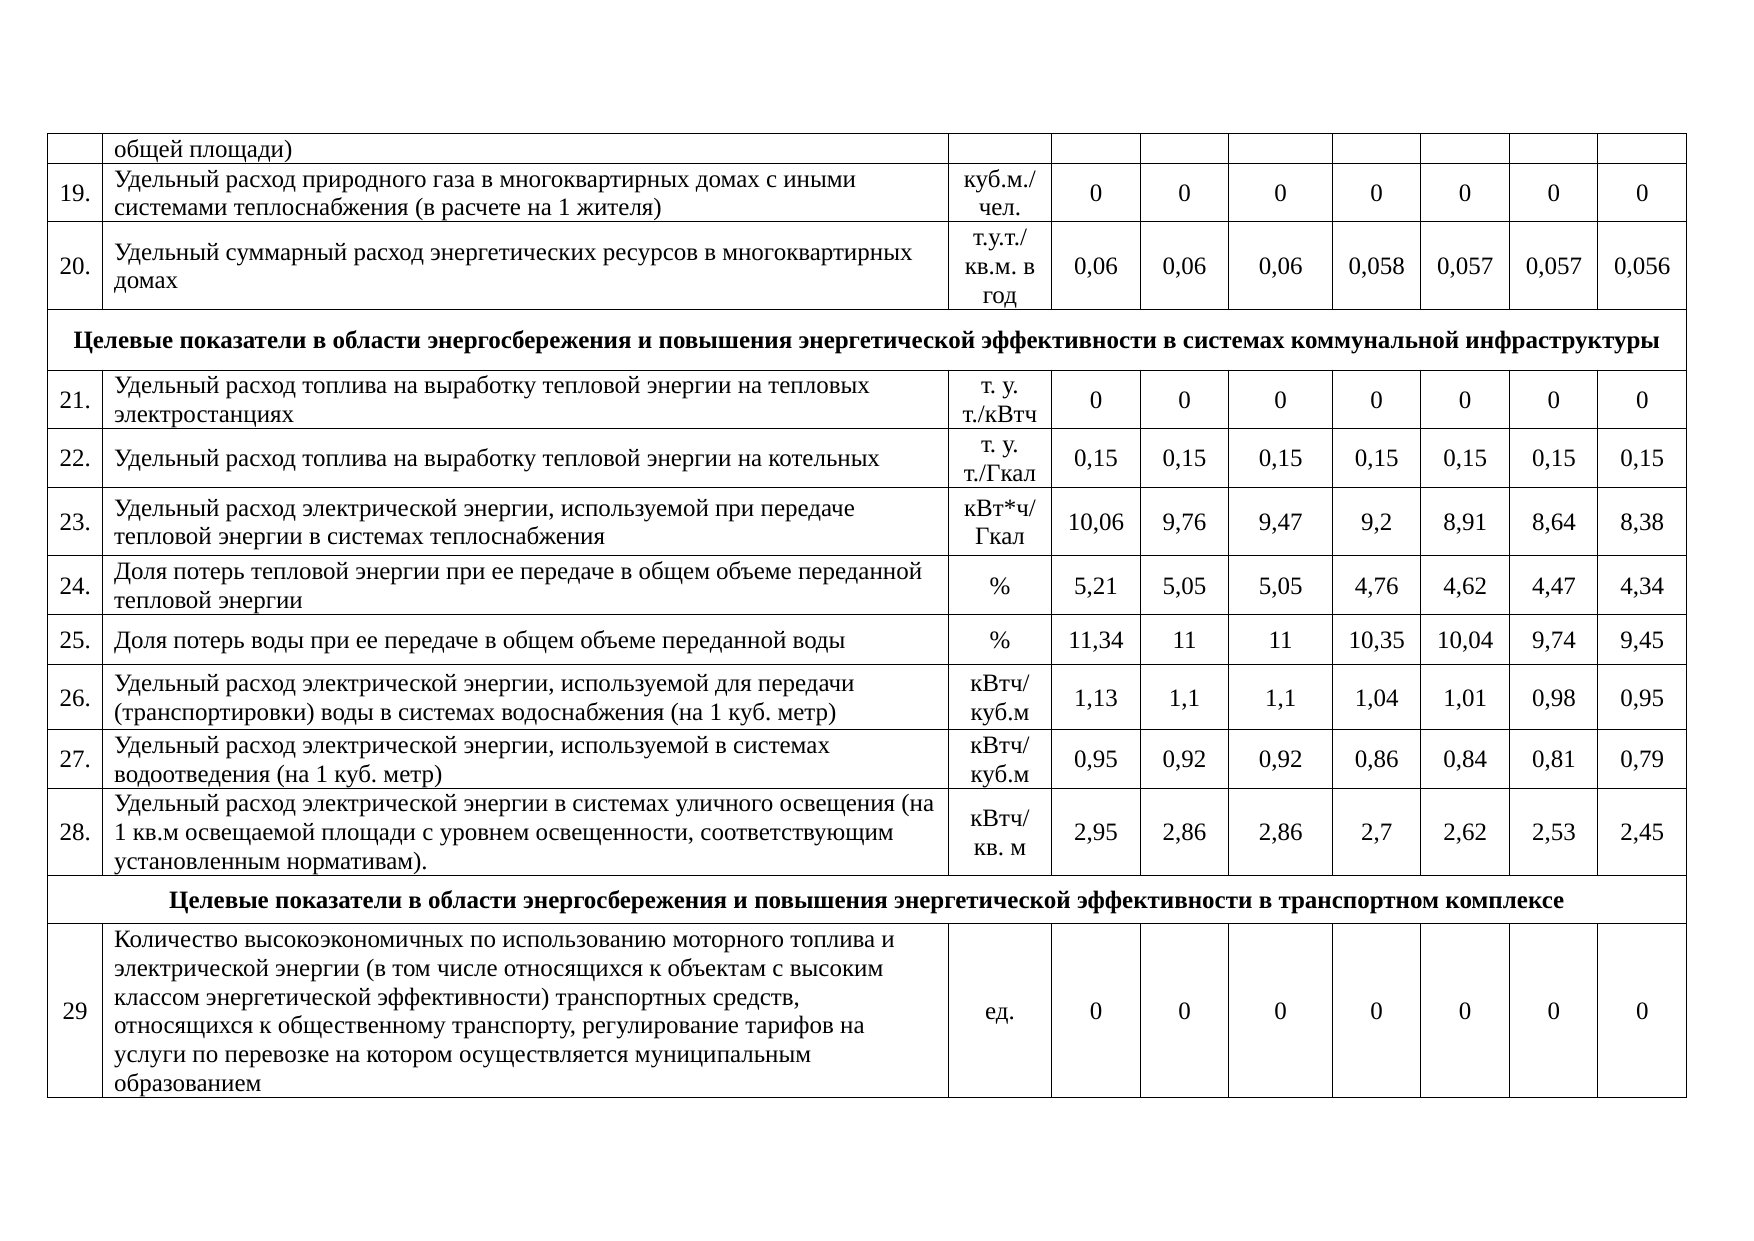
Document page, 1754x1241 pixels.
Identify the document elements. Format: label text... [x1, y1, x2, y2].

table_cell 11 [1141, 615, 1228, 664]
table_cell 0,15 [1052, 429, 1140, 487]
table_cell Доля потерь тепловой энергии при ее передаче в общем объеме переданной тепловой энергии [103, 556, 948, 614]
table_cell 0 [1421, 924, 1509, 1097]
table_cell кВт*ч/Гкал [949, 488, 1051, 555]
table_cell 0,15 [1421, 429, 1509, 487]
table_cell 4,76 [1333, 556, 1420, 614]
table_cell 0,057 [1510, 222, 1597, 308]
table_cell ед. [949, 924, 1051, 1097]
table_cell [1229, 134, 1332, 163]
table_cell 19. [48, 164, 102, 221]
table_cell 0,15 [1333, 429, 1420, 487]
table_cell кВтч/куб.м [949, 730, 1051, 787]
table_cell [1598, 134, 1686, 163]
table_cell Удельный расход электрической энергии в системах уличного освещения (на 1 кв.м освещаемой площади с уровнем освещенности, соответствующим установленным нормативам). [103, 789, 948, 875]
table_cell 1,13 [1052, 665, 1140, 729]
table_cell 4,34 [1598, 556, 1686, 614]
table_cell Удельный расход электрической энергии, используемой для передачи (транспортировки) воды в системах водоснабжения (на 1 куб. метр) [103, 665, 948, 729]
table_cell 9,45 [1598, 615, 1686, 664]
table_cell Удельный расход топлива на выработку тепловой энергии на котельных [103, 429, 948, 487]
table_cell 28. [48, 789, 102, 875]
table_cell 0 [1598, 164, 1686, 221]
table_cell 2,86 [1141, 789, 1228, 875]
table_cell 9,47 [1229, 488, 1332, 555]
table_cell 0,06 [1229, 222, 1332, 308]
table_cell [1052, 134, 1140, 163]
table_cell 0,15 [1141, 429, 1228, 487]
table_cell кВтч/кв. м [949, 789, 1051, 875]
table_cell 2,7 [1333, 789, 1420, 875]
table_cell 1,1 [1229, 665, 1332, 729]
table_cell 8,38 [1598, 488, 1686, 555]
table_cell 0 [1421, 164, 1509, 221]
table_cell 10,04 [1421, 615, 1509, 664]
table_cell 0,15 [1510, 429, 1597, 487]
table_cell 0 [1052, 924, 1140, 1097]
table_cell Удельный расход природного газа в многоквартирных домах с иными системами теплоснабжения (в расчете на 1 жителя) [103, 164, 948, 221]
table_cell 0,81 [1510, 730, 1597, 787]
table_cell 0,15 [1229, 429, 1332, 487]
table_cell 0 [1141, 164, 1228, 221]
table_cell 4,62 [1421, 556, 1509, 614]
table_cell 10,06 [1052, 488, 1140, 555]
table_cell 8,91 [1421, 488, 1509, 555]
table_cell куб.м./чел. [949, 164, 1051, 221]
table_cell 0,15 [1598, 429, 1686, 487]
table_cell 0,92 [1141, 730, 1228, 787]
table_cell 0 [1510, 371, 1597, 428]
table_cell 2,45 [1598, 789, 1686, 875]
table_cell т. у. т./кВтч [949, 371, 1051, 428]
table_cell [1510, 134, 1597, 163]
table_cell 22. [48, 429, 102, 487]
table_cell 0 [1333, 924, 1420, 1097]
table_cell [1421, 134, 1509, 163]
table_cell 8,64 [1510, 488, 1597, 555]
table_cell кВтч/куб.м [949, 665, 1051, 729]
table_cell 0 [1510, 164, 1597, 221]
table_cell 0 [1333, 164, 1420, 221]
table_cell 0,95 [1598, 665, 1686, 729]
table_cell 2,86 [1229, 789, 1332, 875]
table_cell 0,84 [1421, 730, 1509, 787]
table_cell 0,95 [1052, 730, 1140, 787]
table_cell 0,92 [1229, 730, 1332, 787]
table_cell 2,53 [1510, 789, 1597, 875]
table_cell 0,056 [1598, 222, 1686, 308]
table_cell [48, 134, 102, 163]
table_cell % [949, 615, 1051, 664]
table_cell 5,05 [1229, 556, 1332, 614]
table_cell 0 [1141, 371, 1228, 428]
table_cell 0 [1052, 371, 1140, 428]
table_cell Целевые показатели в области энергосбережения и повышения энергетической эффективности в транспортном комплексе [48, 876, 1686, 923]
table_cell 1,04 [1333, 665, 1420, 729]
table_cell т.у.т./ кв.м. в год [949, 222, 1051, 308]
table_cell [1333, 134, 1420, 163]
table_cell 27. [48, 730, 102, 787]
table_cell 0 [1229, 371, 1332, 428]
table_cell 0,06 [1052, 222, 1140, 308]
table_cell Удельный расход электрической энергии, используемой при передаче тепловой энергии в системах теплоснабжения [103, 488, 948, 555]
table_cell 0 [1598, 924, 1686, 1097]
table_cell 24. [48, 556, 102, 614]
table_cell 9,76 [1141, 488, 1228, 555]
table_cell 29 [48, 924, 102, 1097]
table_cell 25. [48, 615, 102, 664]
table_cell 0,86 [1333, 730, 1420, 787]
table_cell 21. [48, 371, 102, 428]
table_cell 0,058 [1333, 222, 1420, 308]
table_cell Удельный расход топлива на выработку тепловой энергии на тепловых электростанциях [103, 371, 948, 428]
table_cell 11 [1229, 615, 1332, 664]
table_cell 23. [48, 488, 102, 555]
table_cell т. у. т./Гкал [949, 429, 1051, 487]
table_cell 11,34 [1052, 615, 1140, 664]
table_cell 0 [1052, 164, 1140, 221]
table_cell 0,79 [1598, 730, 1686, 787]
table_cell 5,05 [1141, 556, 1228, 614]
table_cell 9,74 [1510, 615, 1597, 664]
table_cell 0 [1229, 924, 1332, 1097]
table_cell Количество высокоэкономичных по использованию моторного топлива и электрической энергии (в том числе относящихся к объектам с высоким классом энергетической эффективности) транспортных средств, относящихся к общественному транспорту, регулирование тарифов на услуги по перевозке на котором осуществляется муниципальным образованием [103, 924, 948, 1097]
table_cell 0,06 [1141, 222, 1228, 308]
table_cell 0,98 [1510, 665, 1597, 729]
table_cell 10,35 [1333, 615, 1420, 664]
table_cell 2,62 [1421, 789, 1509, 875]
table_cell общей площади) [103, 134, 948, 163]
table_cell [949, 134, 1051, 163]
table_cell 0 [1598, 371, 1686, 428]
table_cell % [949, 556, 1051, 614]
table_cell Удельный расход электрической энергии, используемой в системах водоотведения (на 1 куб. метр) [103, 730, 948, 787]
table_cell Целевые показатели в области энергосбережения и повышения энергетической эффективности в системах коммунальной инфраструктуры [48, 310, 1686, 369]
table_cell 1,01 [1421, 665, 1509, 729]
table_cell 1,1 [1141, 665, 1228, 729]
table_cell 2,95 [1052, 789, 1140, 875]
table_cell [1141, 134, 1228, 163]
table_cell 0 [1229, 164, 1332, 221]
table_cell 0 [1141, 924, 1228, 1097]
table_cell 26. [48, 665, 102, 729]
table_cell 0 [1510, 924, 1597, 1097]
table_cell 5,21 [1052, 556, 1140, 614]
table_cell 9,2 [1333, 488, 1420, 555]
table_cell 20. [48, 222, 102, 308]
table_cell Удельный суммарный расход энергетических ресурсов в многоквартирных домах [103, 222, 948, 308]
table_cell Доля потерь воды при ее передаче в общем объеме переданной воды [103, 615, 948, 664]
table_cell 4,47 [1510, 556, 1597, 614]
table_cell 0 [1333, 371, 1420, 428]
table_cell 0 [1421, 371, 1509, 428]
table_cell 0,057 [1421, 222, 1509, 308]
